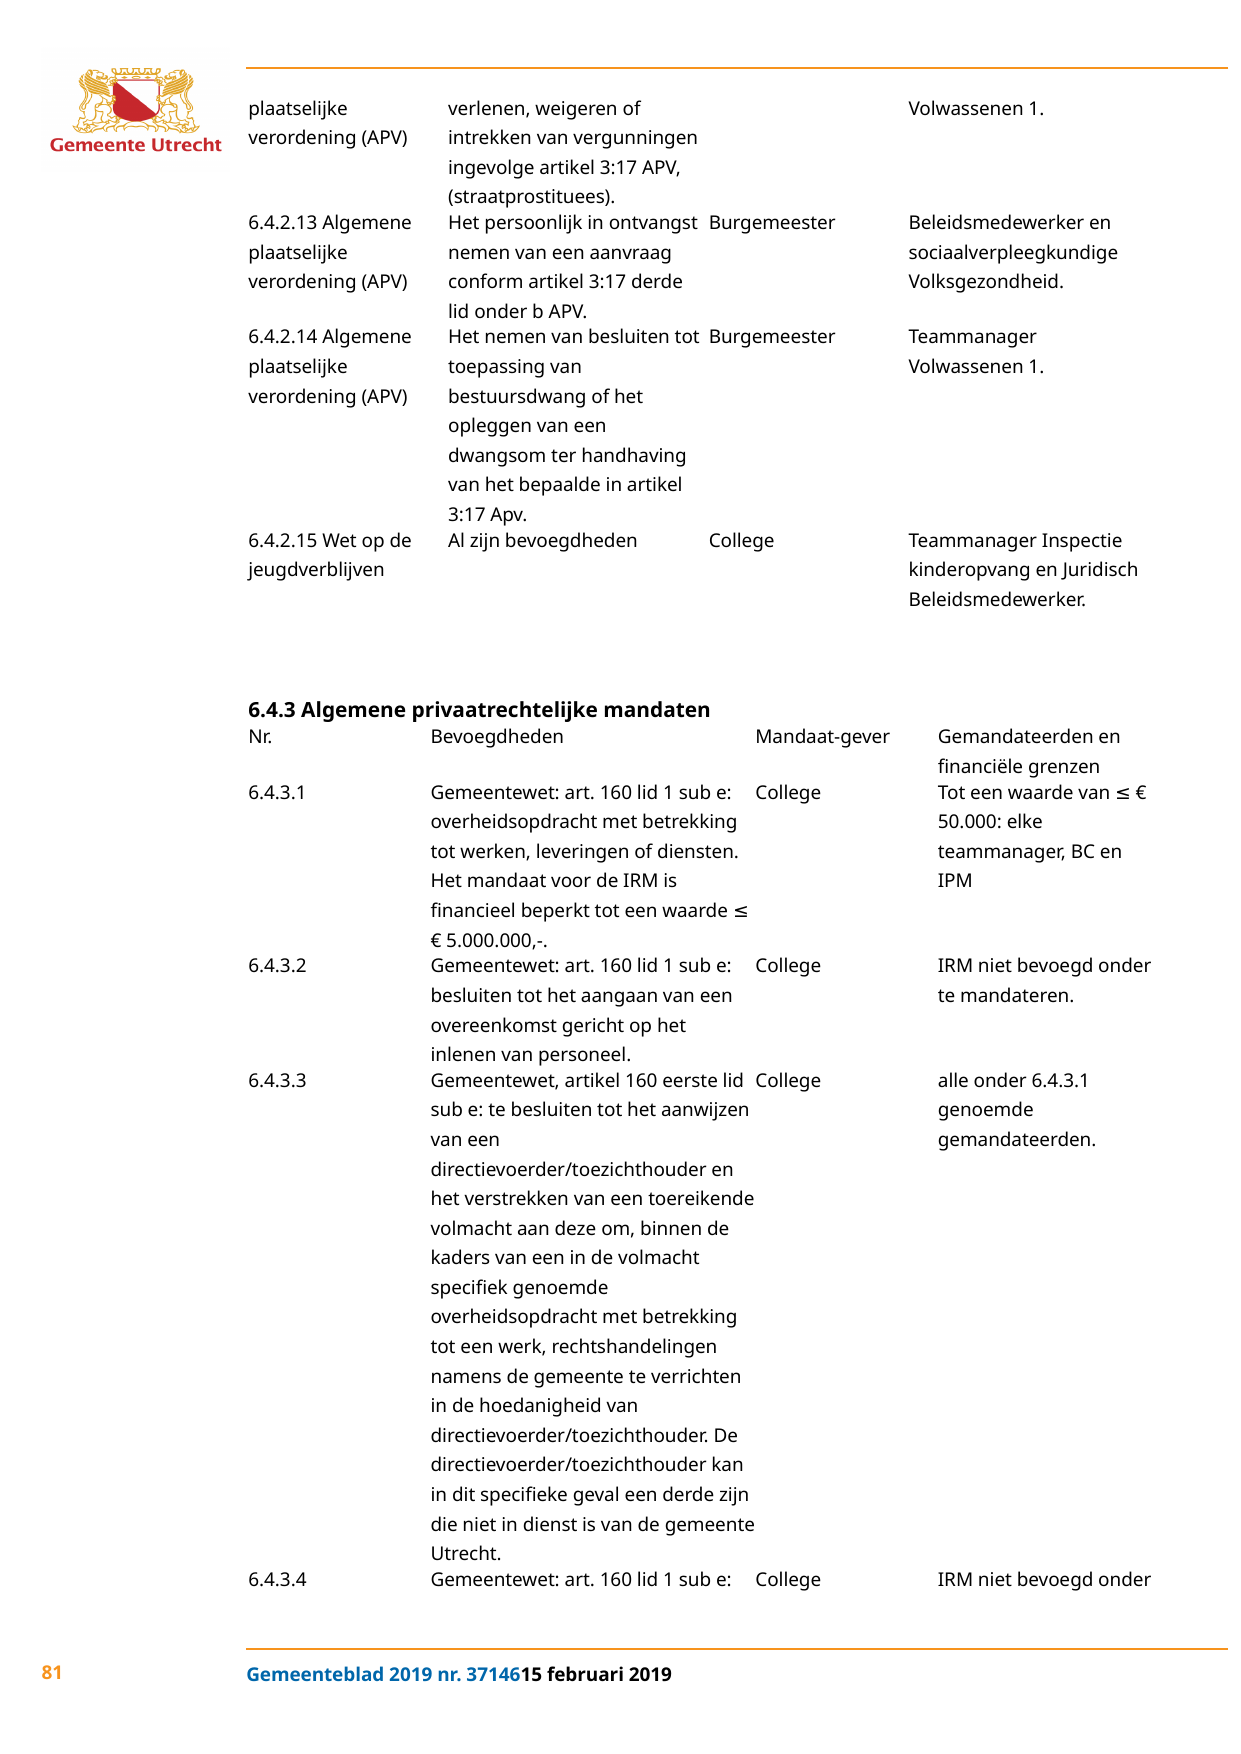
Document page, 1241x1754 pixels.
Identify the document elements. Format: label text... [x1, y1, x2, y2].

table_cell Volwassenen 1. [908, 95, 1152, 209]
table_cell Gemeentewet: art. 160 lid 1 sub e: [430, 1566, 755, 1592]
table_cell Het nemen van besluiten tot toepassing van bestuursdwang of het opleggen van een dwangsom ter handhaving van het bepaalde in artikel 3:17 Apv. [448, 324, 708, 527]
table_cell 6.4.3.2 [248, 953, 430, 1067]
table_cell Teammanager Inspectie kinderopvang en Juridisch Beleidsmedewerker. [908, 527, 1152, 612]
table_cell College [755, 953, 938, 1067]
table_cell verlenen, weigeren of intrekken van vergunningen ingevolge artikel 3:17 APV, (straatprostituees). [448, 95, 708, 209]
table_header Nr. [248, 724, 430, 779]
table_cell Het persoonlijk in ontvangst nemen van een aanvraag conform artikel 3:17 derde lid onder b APV. [448, 209, 708, 324]
table_cell Burgemeester [709, 324, 908, 527]
table_cell College [755, 1566, 938, 1592]
table_header Mandaat-gever [755, 724, 938, 779]
table_header Gemandateerden en financiële grenzen [938, 724, 1152, 779]
table_cell Teammanager Volwassenen 1. [908, 324, 1152, 527]
table_cell Tot een waarde van ≤ € 50.000: elke teammanager, BC en IPM [938, 779, 1152, 953]
table_cell Gemeentewet, artikel 160 eerste lid sub e: te besluiten tot het aanwijzen van een directievoerder/toezichthouder en het verstrekken van een toereikende volmacht aan deze om, binnen de kaders van een in de volmacht specifiek genoemde overheidsopdracht met betrekking tot een werk, rechtshandelingen namens de gemeente te verrichten in de hoedanigheid van directievoerder/toezichthouder. De directievoerder/toezichthouder kan in dit specifieke geval een derde zijn die niet in dienst is van de gemeente Utrecht. [430, 1067, 755, 1566]
table_header Bevoegdheden [430, 724, 755, 779]
table_cell College [755, 1067, 938, 1566]
table_cell plaatselijke verordening (APV) [248, 95, 448, 209]
table_cell Gemeentewet: art. 160 lid 1 sub e: overheidsopdracht met betrekking tot werken, leveringen of diensten. Het mandaat voor de IRM is financieel beperkt tot een waarde ≤ € 5.000.000,-. [430, 779, 755, 953]
text 6.4.3 Algemene privaatrechtelijke mandaten [248, 695, 1152, 723]
table_cell 6.4.2.15 Wet op de jeugdverblijven [248, 527, 448, 612]
table_cell Al zijn bevoegdheden [448, 527, 708, 612]
table_cell 6.4.2.14 Algemene plaatselijke verordening (APV) [248, 324, 448, 527]
picture [41, 47, 231, 172]
table_cell 6.4.3.3 [248, 1067, 430, 1566]
table_cell 6.4.2.13 Algemene plaatselijke verordening (APV) [248, 209, 448, 324]
table_cell IRM niet bevoegd onder [938, 1566, 1152, 1592]
table_cell Gemeentewet: art. 160 lid 1 sub e: besluiten tot het aangaan van een overeenkomst gericht op het inlenen van personeel. [430, 953, 755, 1067]
table_cell [709, 95, 908, 209]
table_cell IRM niet bevoegd onder te mandateren. [938, 953, 1152, 1067]
table_cell College [709, 527, 908, 612]
table_cell alle onder 6.4.3.1 genoemde gemandateerden. [938, 1067, 1152, 1566]
table_cell College [755, 779, 938, 953]
table_cell Burgemeester [709, 209, 908, 324]
table_cell 6.4.3.4 [248, 1566, 430, 1592]
table_cell Beleidsmedewerker en sociaalverpleegkundige Volksgezondheid. [908, 209, 1152, 324]
table_cell 6.4.3.1 [248, 779, 430, 953]
